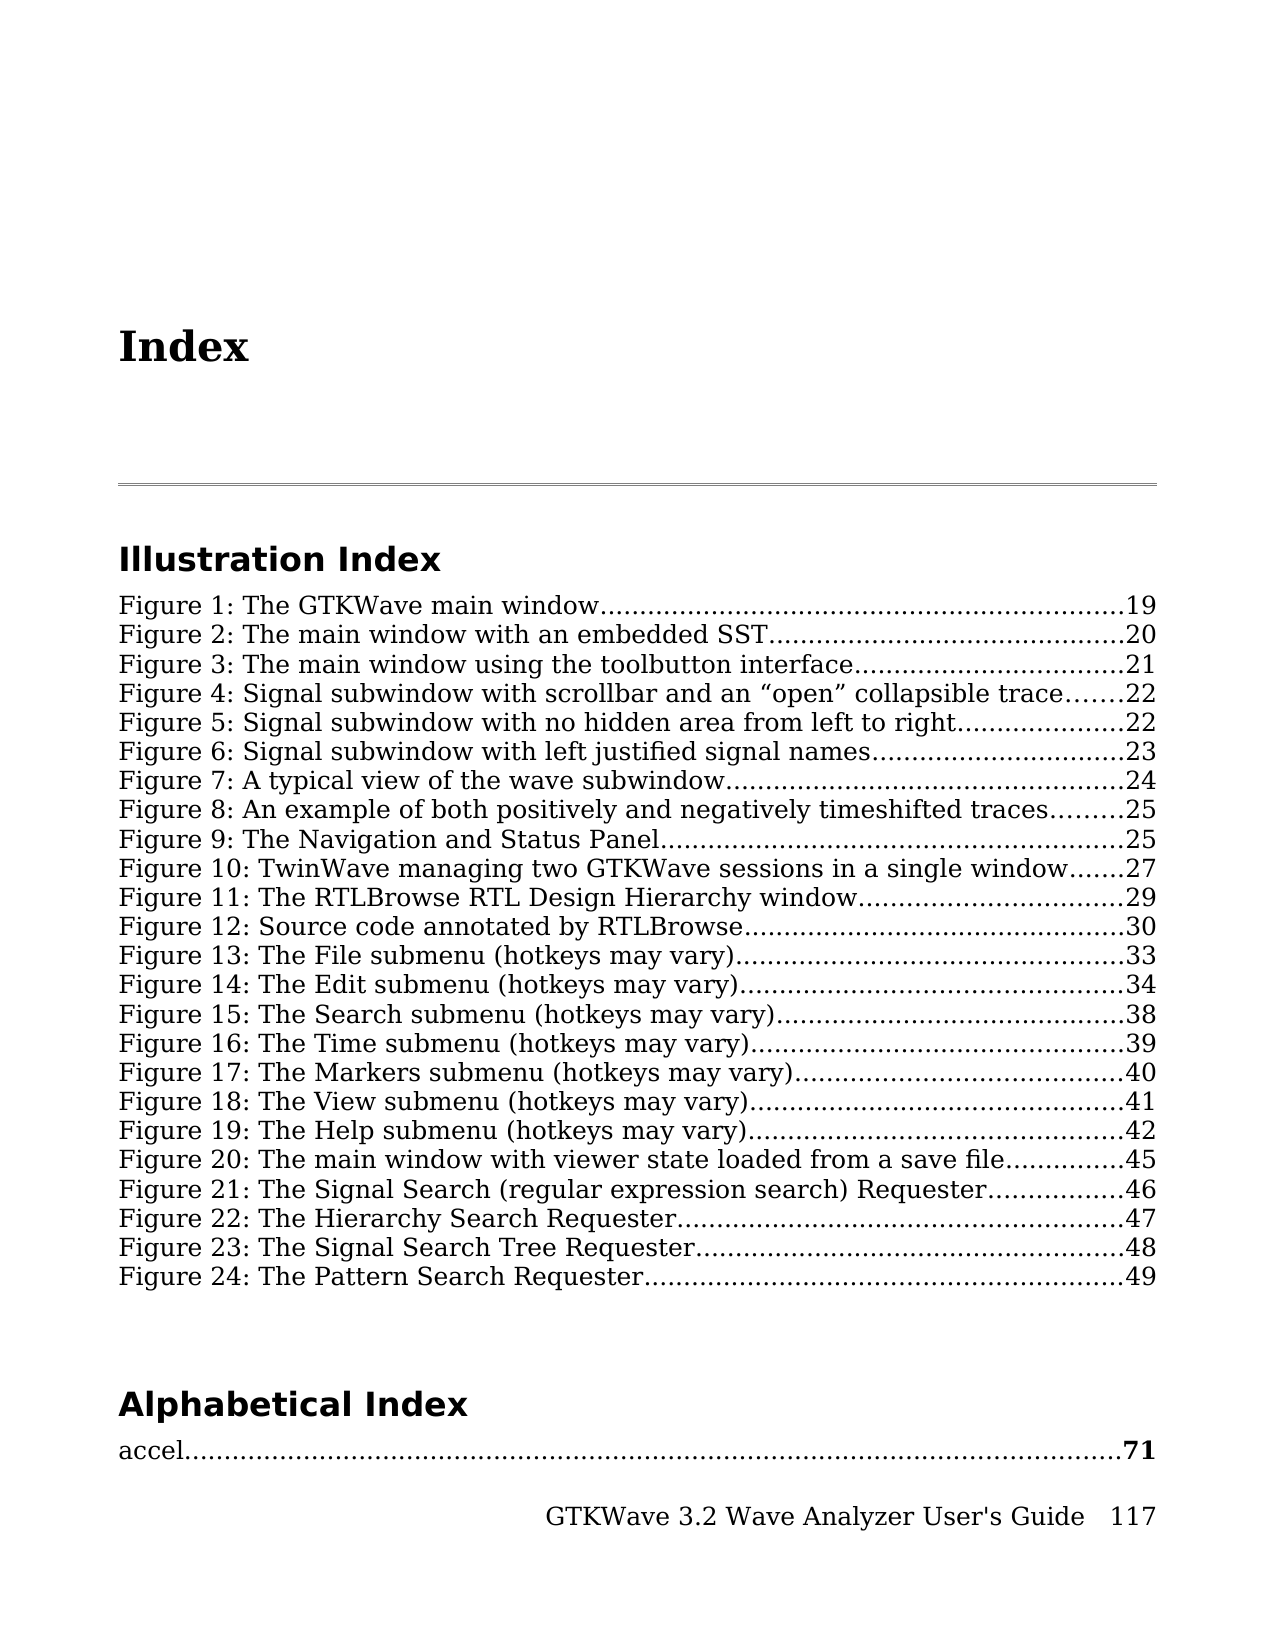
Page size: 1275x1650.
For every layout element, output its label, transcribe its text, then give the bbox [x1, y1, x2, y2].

text Figure 3: The main window using the toolbutton interface 21 [118, 650, 1157, 679]
text Figure 24: The Pattern Search Requester 49 [118, 1262, 1157, 1291]
text Figure 17: The Markers submenu (hotkeys may vary) 40 [118, 1058, 1157, 1087]
text Figure 23: The Signal Search Tree Requester 48 [118, 1233, 1157, 1262]
text Figure 7: A typical view of the wave subwindow 24 [118, 766, 1157, 796]
text Figure 20: The main window with viewer state loaded from a save file 45 [118, 1146, 1157, 1175]
text Figure 1: The GTKWave main window 19 [118, 591, 1157, 621]
text Figure 22: The Hierarchy Search Requester 47 [118, 1204, 1157, 1233]
text Figure 4: Signal subwindow with scrollbar and an “open” collapsible trace 22 [118, 679, 1157, 708]
text Figure 19: The Help submenu (hotkeys may vary) 42 [118, 1116, 1157, 1146]
text Figure 8: An example of both positively and negatively timeshifted traces 25 [118, 796, 1157, 825]
text Figure 11: The RTLBrowse RTL Design Hierarchy window 29 [118, 883, 1157, 912]
text Figure 5: Signal subwindow with no hidden area from left to right 22 [118, 708, 1157, 737]
subtitle Alphabetical Index [118, 1385, 1157, 1424]
text Figure 14: The Edit submenu (hotkeys may vary) 34 [118, 971, 1157, 1000]
text Figure 2: The main window with an embedded SST 20 [118, 621, 1157, 650]
text Figure 9: The Navigation and Status Panel 25 [118, 825, 1157, 854]
text Figure 21: The Signal Search (regular expression search) Requester 46 [118, 1175, 1157, 1204]
text Figure 6: Signal subwindow with left justified signal names 23 [118, 737, 1157, 766]
text Figure 15: The Search submenu (hotkeys may vary) 38 [118, 1000, 1157, 1029]
subtitle Illustration Index [118, 540, 1157, 579]
text Figure 13: The File submenu (hotkeys may vary) 33 [118, 941, 1157, 971]
text Figure 18: The View submenu (hotkeys may vary) 41 [118, 1087, 1157, 1116]
text Figure 16: The Time submenu (hotkeys may vary) 39 [118, 1029, 1157, 1058]
text Figure 10: TwinWave managing two GTKWave sessions in a single window 27 [118, 854, 1157, 883]
text Index [118, 322, 1157, 371]
text Figure 12: Source code annotated by RTLBrowse 30 [118, 912, 1157, 941]
text accel 71 [118, 1436, 1157, 1466]
